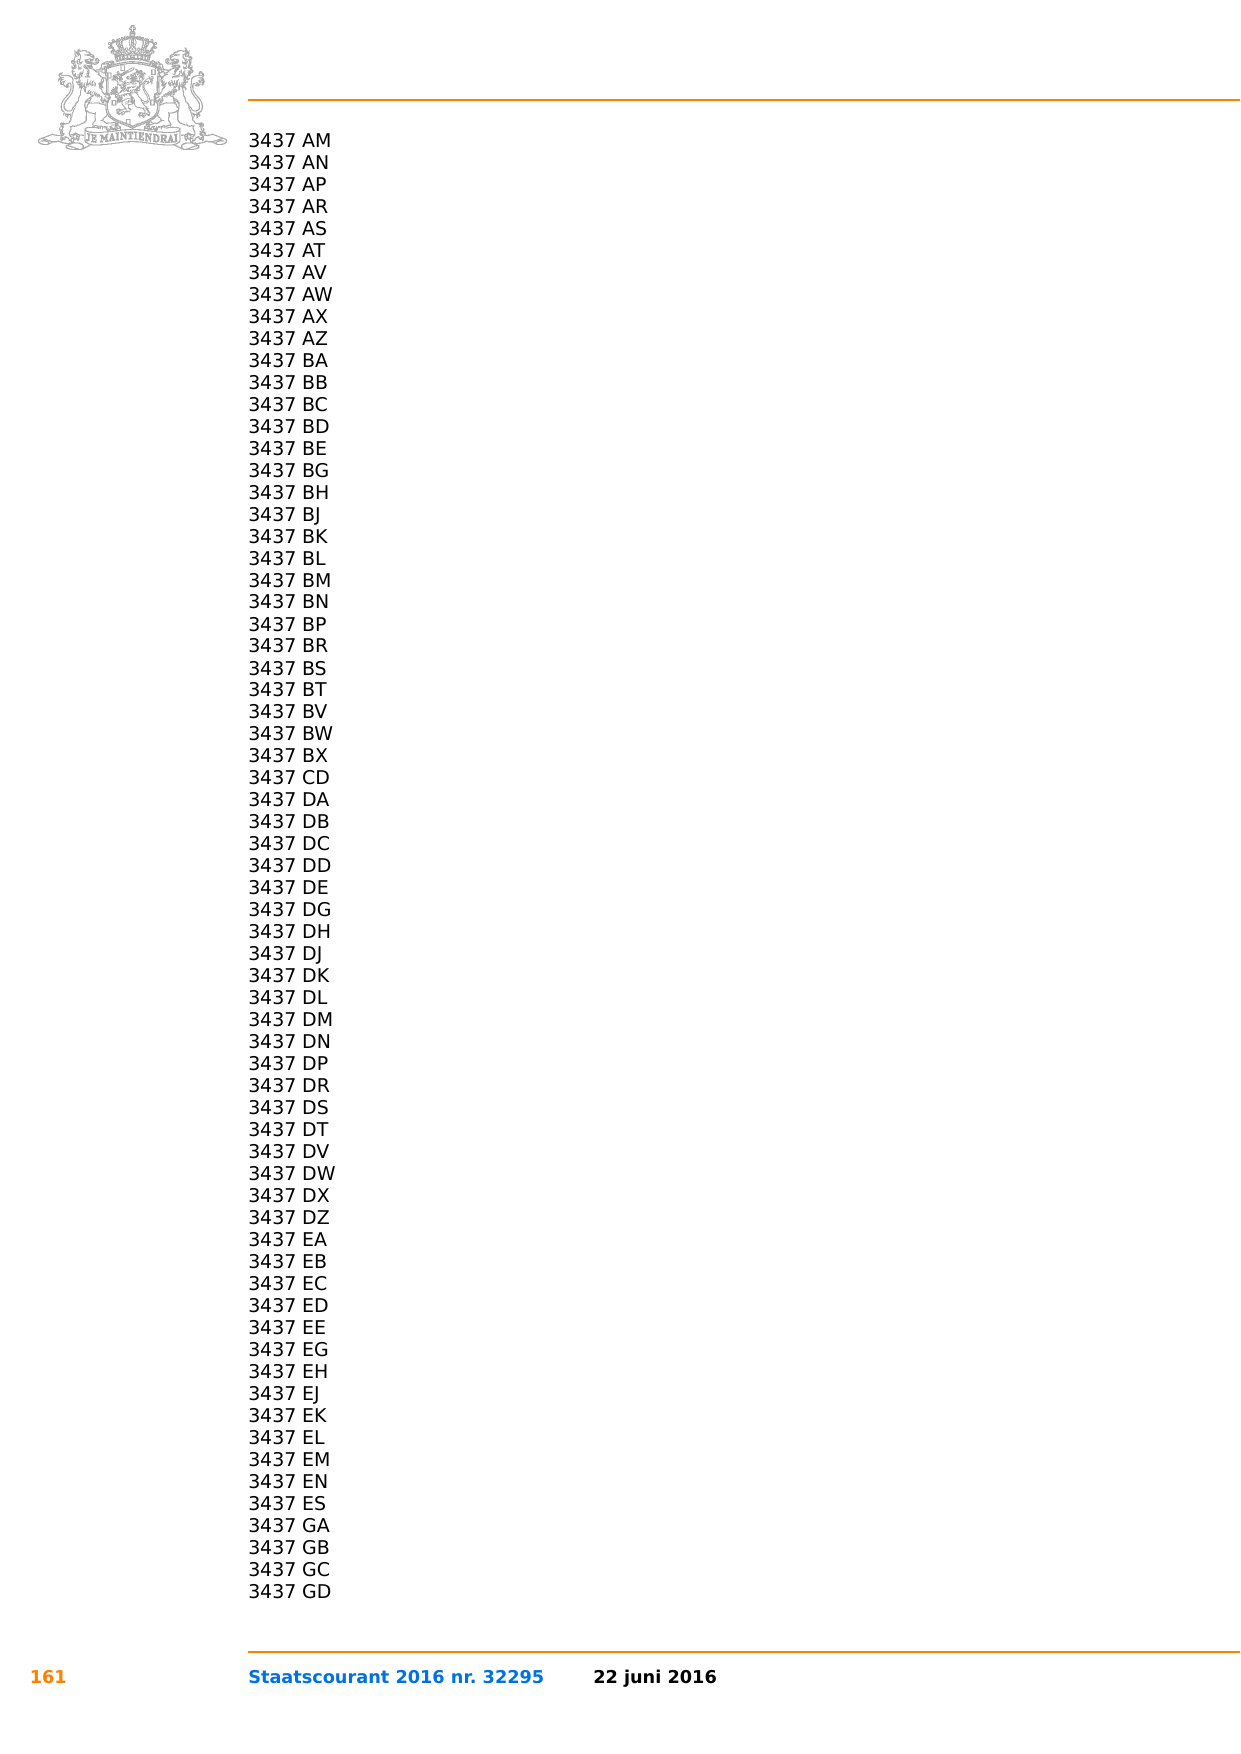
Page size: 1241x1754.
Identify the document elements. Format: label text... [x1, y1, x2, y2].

text 3437 BR [248, 635, 1163, 657]
text 3437 GD [248, 1581, 1163, 1602]
text 3437 BG [248, 459, 1163, 482]
text 3437 DV [248, 1141, 1163, 1163]
text 3437 AT [248, 240, 1163, 262]
text 3437 DJ [248, 943, 1163, 965]
text 3437 EN [248, 1471, 1163, 1493]
text 3437 DC [248, 833, 1163, 855]
text 3437 BJ [248, 503, 1163, 526]
text 3437 BP [248, 613, 1163, 635]
text 3437 EM [248, 1449, 1163, 1471]
text 3437 DT [248, 1119, 1163, 1141]
text 3437 AV [248, 262, 1163, 284]
text 3437 BN [248, 591, 1163, 613]
text 3437 DE [248, 877, 1163, 899]
text 3437 BV [248, 701, 1163, 723]
text 3437 DK [248, 965, 1163, 987]
text 3437 BE [248, 438, 1163, 459]
picture [38, 25, 227, 150]
text 3437 GB [248, 1537, 1163, 1558]
text 3437 BH [248, 482, 1163, 503]
text 3437 BK [248, 526, 1163, 547]
text 3437 BT [248, 679, 1163, 701]
text 3437 AM [248, 130, 1163, 152]
text 3437 EK [248, 1405, 1163, 1427]
text 3437 BA [248, 350, 1163, 372]
text 3437 AW [248, 284, 1163, 306]
text 3437 EL [248, 1427, 1163, 1449]
text 3437 AP [248, 174, 1163, 196]
text 3437 DH [248, 921, 1163, 943]
text 3437 ES [248, 1493, 1163, 1514]
text 3437 EJ [248, 1383, 1163, 1405]
text 3437 BM [248, 569, 1163, 591]
text 3437 DG [248, 899, 1163, 921]
text 3437 GC [248, 1558, 1163, 1581]
text 3437 DP [248, 1053, 1163, 1075]
text 3437 AN [248, 152, 1163, 174]
text 3437 AR [248, 196, 1163, 218]
text 3437 AS [248, 218, 1163, 240]
text 3437 DN [248, 1031, 1163, 1053]
text 3437 ED [248, 1295, 1163, 1317]
text 3437 EH [248, 1361, 1163, 1383]
text 3437 GA [248, 1514, 1163, 1537]
text 3437 DW [248, 1163, 1163, 1185]
text 3437 EG [248, 1339, 1163, 1361]
text 3437 BD [248, 416, 1163, 438]
text 3437 BL [248, 547, 1163, 569]
text 3437 EE [248, 1317, 1163, 1339]
text 3437 EB [248, 1251, 1163, 1273]
text 3437 DM [248, 1009, 1163, 1031]
text 3437 AX [248, 306, 1163, 328]
text 3437 BX [248, 745, 1163, 767]
text 3437 AZ [248, 328, 1163, 350]
text 3437 BB [248, 372, 1163, 394]
text 3437 BW [248, 723, 1163, 745]
text 3437 DR [248, 1075, 1163, 1097]
text 3437 BC [248, 394, 1163, 416]
text 3437 BS [248, 657, 1163, 679]
text 3437 DA [248, 789, 1163, 811]
text 3437 DD [248, 855, 1163, 877]
text 3437 EC [248, 1273, 1163, 1295]
text 3437 DZ [248, 1207, 1163, 1229]
text 3437 DX [248, 1185, 1163, 1207]
text 3437 DS [248, 1097, 1163, 1119]
text 3437 EA [248, 1229, 1163, 1251]
text 3437 DL [248, 987, 1163, 1009]
text 3437 DB [248, 811, 1163, 833]
text 3437 CD [248, 767, 1163, 789]
